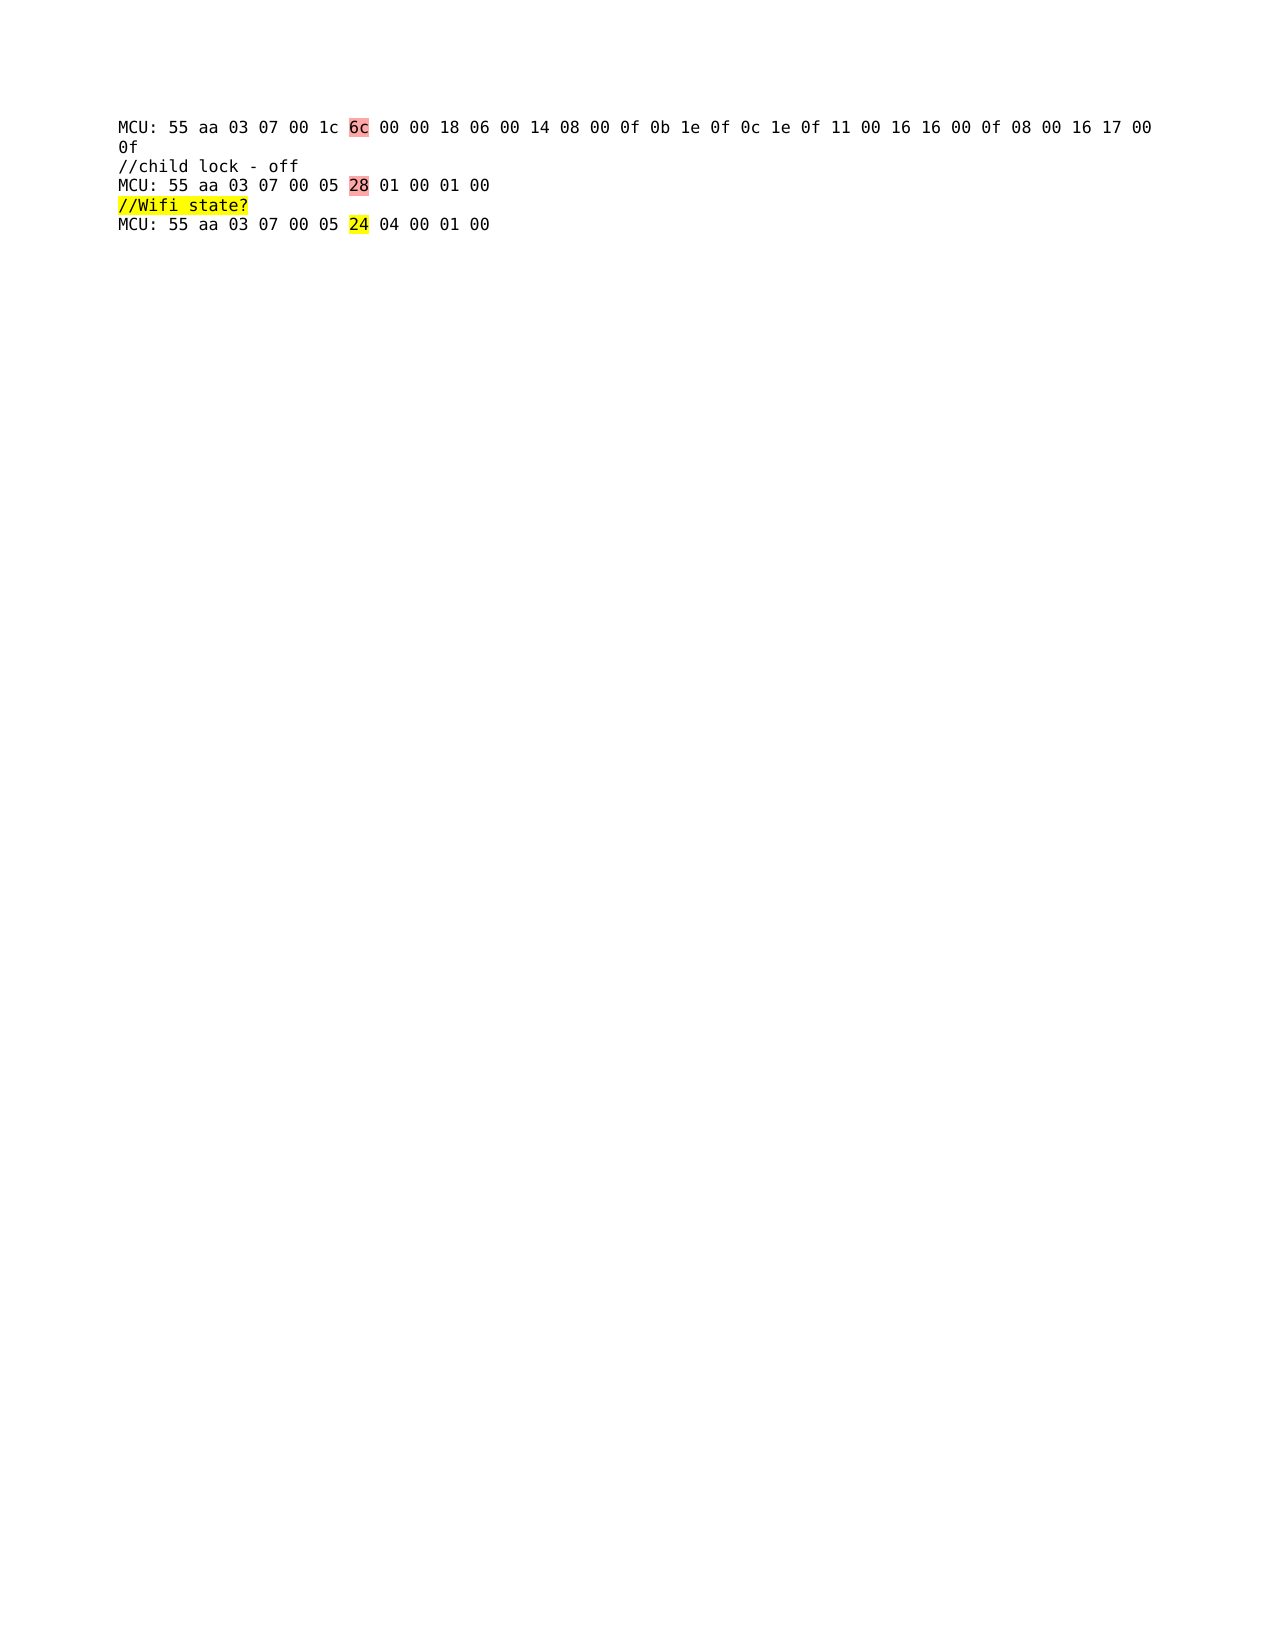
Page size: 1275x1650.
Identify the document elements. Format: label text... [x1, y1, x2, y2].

text MCU: 55 aa 03 07 00 1c 6c 00 00 18 06 00 14 08 00 0f 0b 1e 0f 0c 1e 0f 11 00 16 16 00 0f 08 00 16 17 00 0f [118, 118, 1157, 157]
text MCU: 55 aa 03 07 00 05 24 04 00 01 00 [118, 215, 1157, 234]
text MCU: 55 aa 03 07 00 05 28 01 00 01 00 [118, 176, 1157, 196]
text //Wifi state? [118, 196, 1157, 215]
text //child lock - off [118, 157, 1157, 176]
